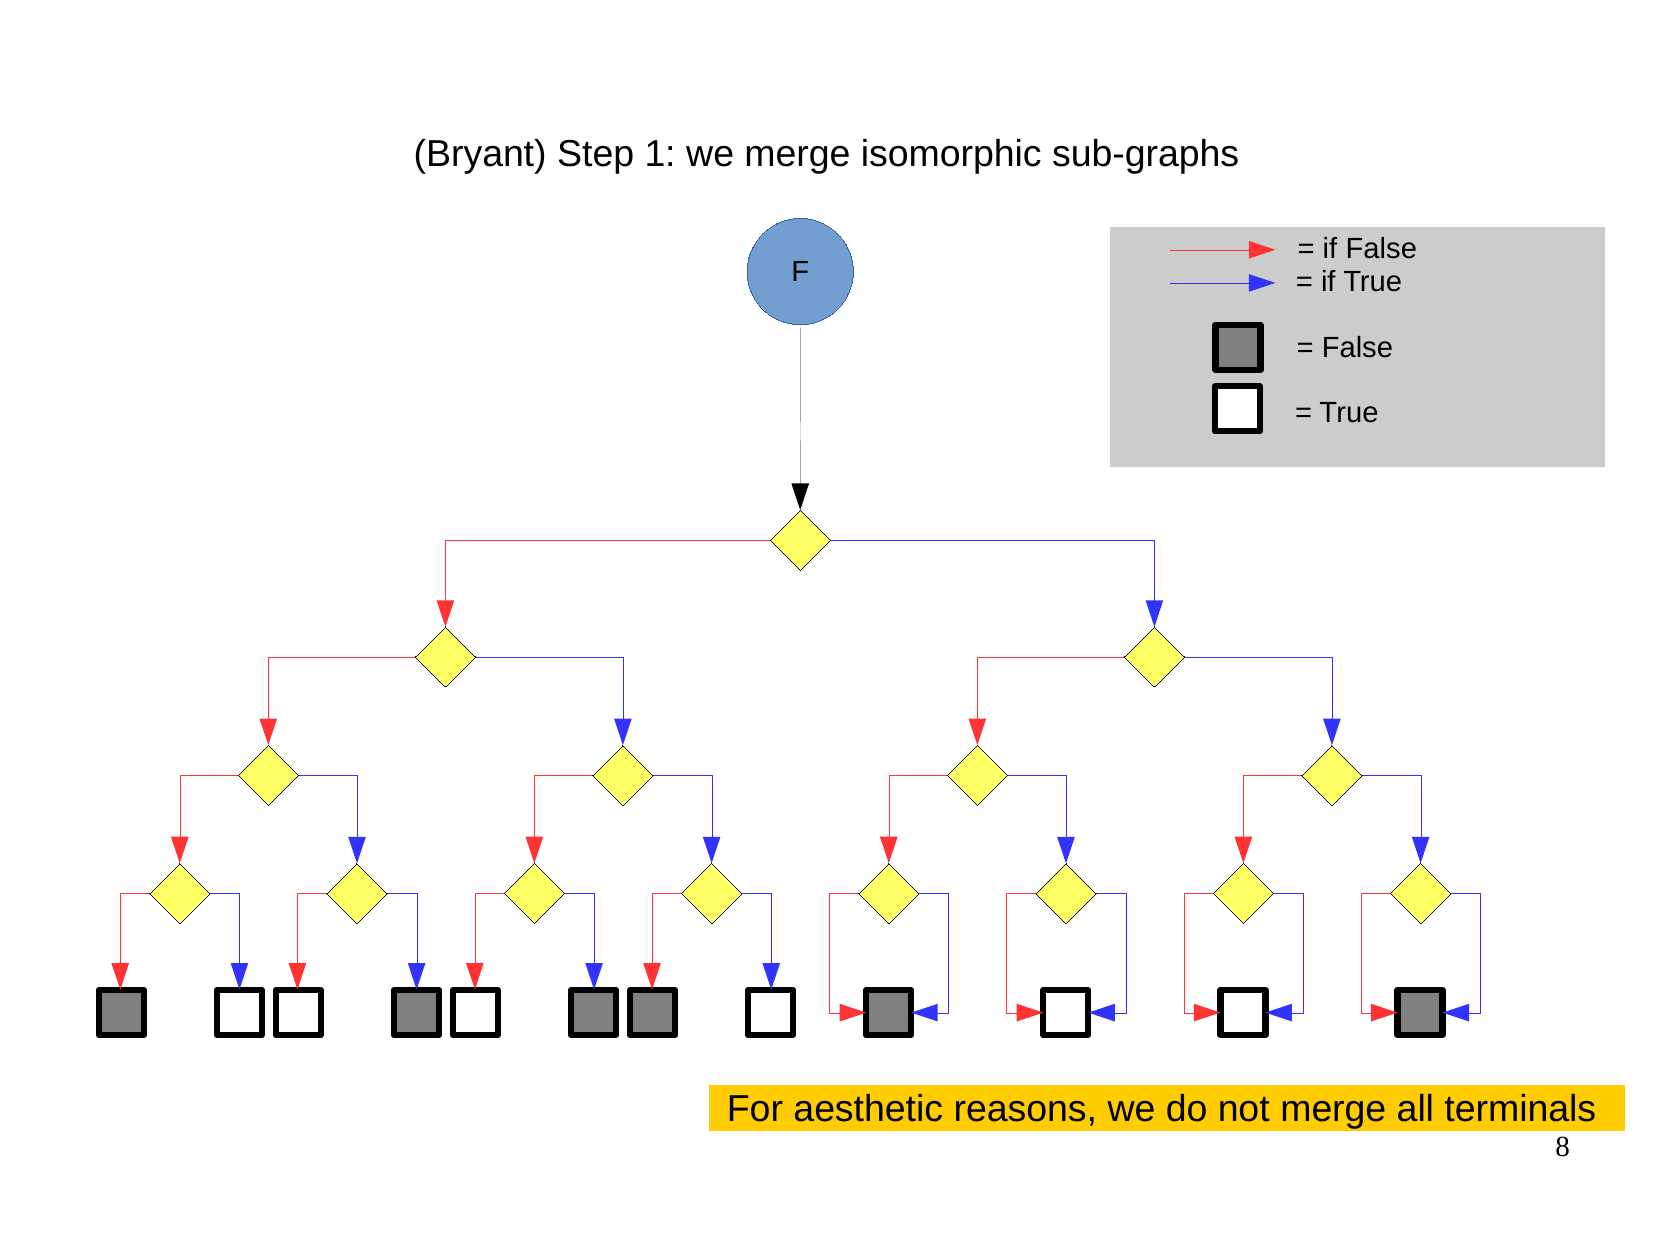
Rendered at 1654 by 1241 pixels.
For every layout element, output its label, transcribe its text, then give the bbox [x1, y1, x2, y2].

text_box F [747, 257, 854, 325]
text_box [1036, 863, 1097, 924]
text_box [858, 863, 919, 924]
text_box [1043, 990, 1089, 1036]
text_box [326, 863, 388, 924]
text_box For aesthetic reasons, we do not merge all terminals [709, 1085, 1625, 1131]
text_box [630, 990, 676, 1036]
text_box [947, 745, 1008, 806]
text_box [1124, 626, 1185, 687]
text_box [393, 990, 439, 1036]
text_box [866, 990, 912, 1036]
text_box [504, 863, 565, 924]
text_box [1220, 990, 1266, 1036]
text_box [452, 990, 498, 1036]
text_box = if False = if True = False = True [1109, 227, 1605, 468]
text_box [1215, 386, 1261, 432]
text_box [415, 626, 476, 687]
text_box [1213, 863, 1274, 924]
text_box [592, 745, 653, 806]
text_box [1397, 990, 1443, 1036]
text_box [681, 863, 742, 924]
title (Bryant) Step 1: we merge isomorphic sub-graphs [82, 49, 1571, 257]
text_box [1301, 745, 1362, 806]
text_box [571, 990, 617, 1036]
text_box [770, 510, 831, 571]
text_box [275, 990, 321, 1036]
text_box [748, 990, 794, 1036]
text_box [216, 990, 262, 1036]
text_box [1215, 324, 1261, 370]
text_box [98, 990, 144, 1036]
text_box [1390, 863, 1451, 924]
text_box [149, 863, 210, 924]
text_box [238, 745, 299, 806]
